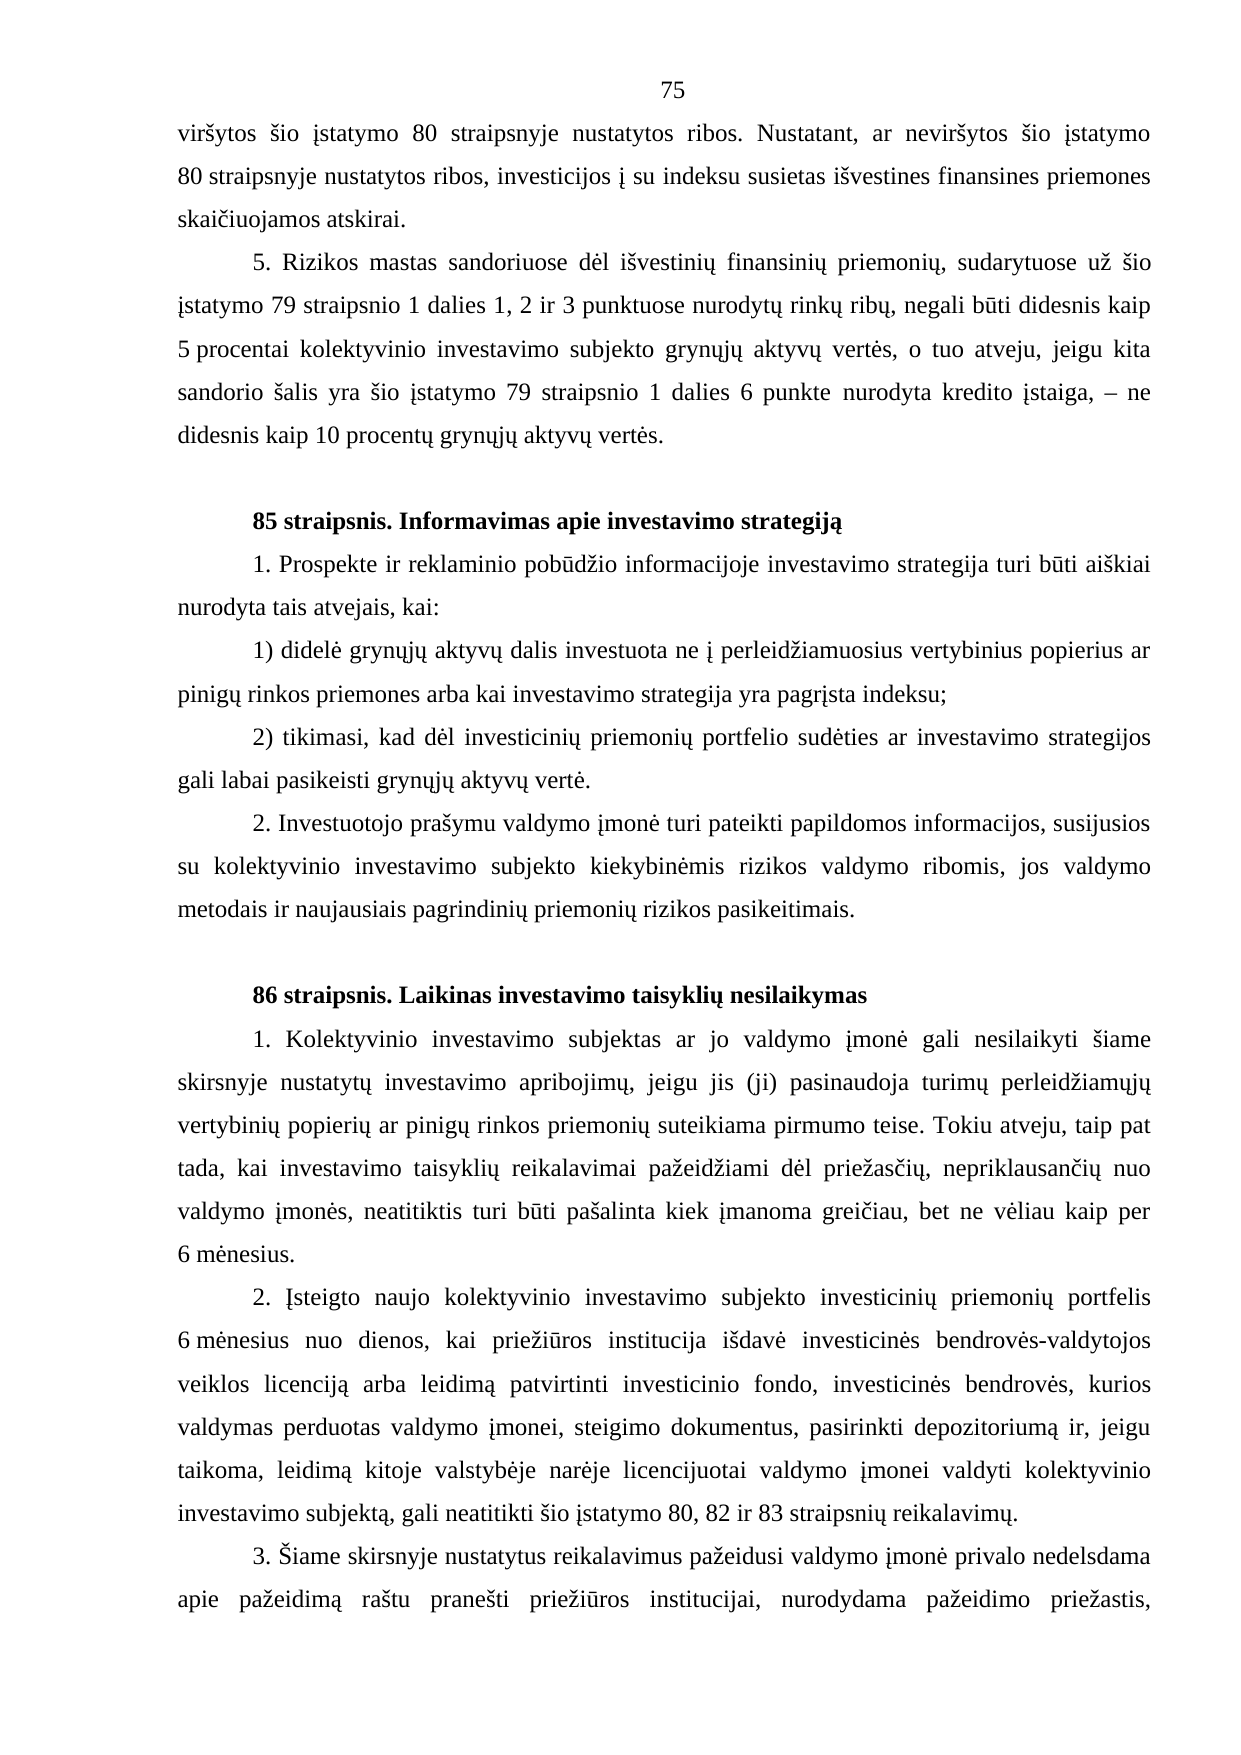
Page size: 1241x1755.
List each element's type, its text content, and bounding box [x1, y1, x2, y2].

text 2. Investuotojo prašymu valdymo įmonė turi pateikti papildomos informacijos, susijusios su kolektyvinio investavimo subjekto kiekybinėmis rizikos valdymo ribomis, jos valdymo metodais ir naujausiais pagrindinių priemonių rizikos pasikeitimais. [177, 808, 1152, 923]
text 1. Kolektyvinio investavimo subjektas ar jo valdymo įmonė gali nesilaikyti šiame skirsnyje nustatytų investavimo apribojimų, jeigu jis (ji) pasinaudoja turimų perleidžiamųjų vertybinių popierių ar pinigų rinkos priemonių suteikiama pirmumo teise. Tokiu atveju, taip pat tada, kai investavimo taisyklių reikalavimai pažeidžiami dėl priežasčių, nepriklausančių nuo valdymo įmonės, neatitiktis turi būti pašalinta kiek įmanoma greičiau, bet ne vėliau kaip per 6 mėnesius. [177, 1024, 1152, 1268]
text viršytos šio įstatymo 80 straipsnyje nustatytos ribos. Nustatant, ar neviršytos šio įstatymo 80 straipsnyje nustatytos ribos, investicijos į su indeksu susietas išvestines finansines priemones skaičiuojamos atskirai. [177, 118, 1152, 233]
text 2) tikimasi, kad dėl investicinių priemonių portfelio sudėties ar investavimo strategijos gali labai pasikeisti grynųjų aktyvų vertė. [177, 722, 1152, 794]
text 86 straipsnis. Laikinas investavimo taisyklių nesilaikymas [252, 981, 1152, 1009]
text 2. Įsteigto naujo kolektyvinio investavimo subjekto investicinių priemonių portfelis 6 mėnesius nuo dienos, kai priežiūros institucija išdavė investicinės bendrovės-valdytojos veiklos licenciją arba leidimą patvirtinti investicinio fondo, investicinės bendrovės, kurios valdymas perduotas valdymo įmonei, steigimo dokumentus, pasirinkti depozitoriumą ir, jeigu taikoma, leidimą kitoje valstybėje narėje licencijuotai valdymo įmonei valdyti kolektyvinio investavimo subjektą, gali neatitikti šio įstatymo 80, 82 ir 83 straipsnių reikalavimų. [177, 1282, 1152, 1527]
text 1. Prospekte ir reklaminio pobūdžio informacijoje investavimo strategija turi būti aiškiai nurodyta tais atvejais, kai: [177, 549, 1152, 621]
text 1) didelė grynųjų aktyvų dalis investuota ne į perleidžiamuosius vertybinius popierius ar pinigų rinkos priemones arba kai investavimo strategija yra pagrįsta indeksu; [177, 636, 1152, 707]
text 85 straipsnis. Informavimas apie investavimo strategiją [252, 506, 1152, 535]
text 5. Rizikos mastas sandoriuose dėl išvestinių finansinių priemonių, sudarytuose už šio įstatymo 79 straipsnio 1 dalies 1, 2 ir 3 punktuose nurodytų rinkų ribų, negali būti didesnis kaip 5 procentai kolektyvinio investavimo subjekto grynųjų aktyvų vertės, o tuo atveju, jeigu kita sandorio šalis yra šio įstatymo 79 straipsnio 1 dalies 6 punkte nurodyta kredito įstaiga, – ne didesnis kaip 10 procentų grynųjų aktyvų vertės. [177, 247, 1152, 449]
text 3. Šiame skirsnyje nustatytus reikalavimus pažeidusi valdymo įmonė privalo nedelsdama apie pažeidimą raštu pranešti priežiūros institucijai, nurodydama pažeidimo priežastis, [177, 1541, 1152, 1613]
